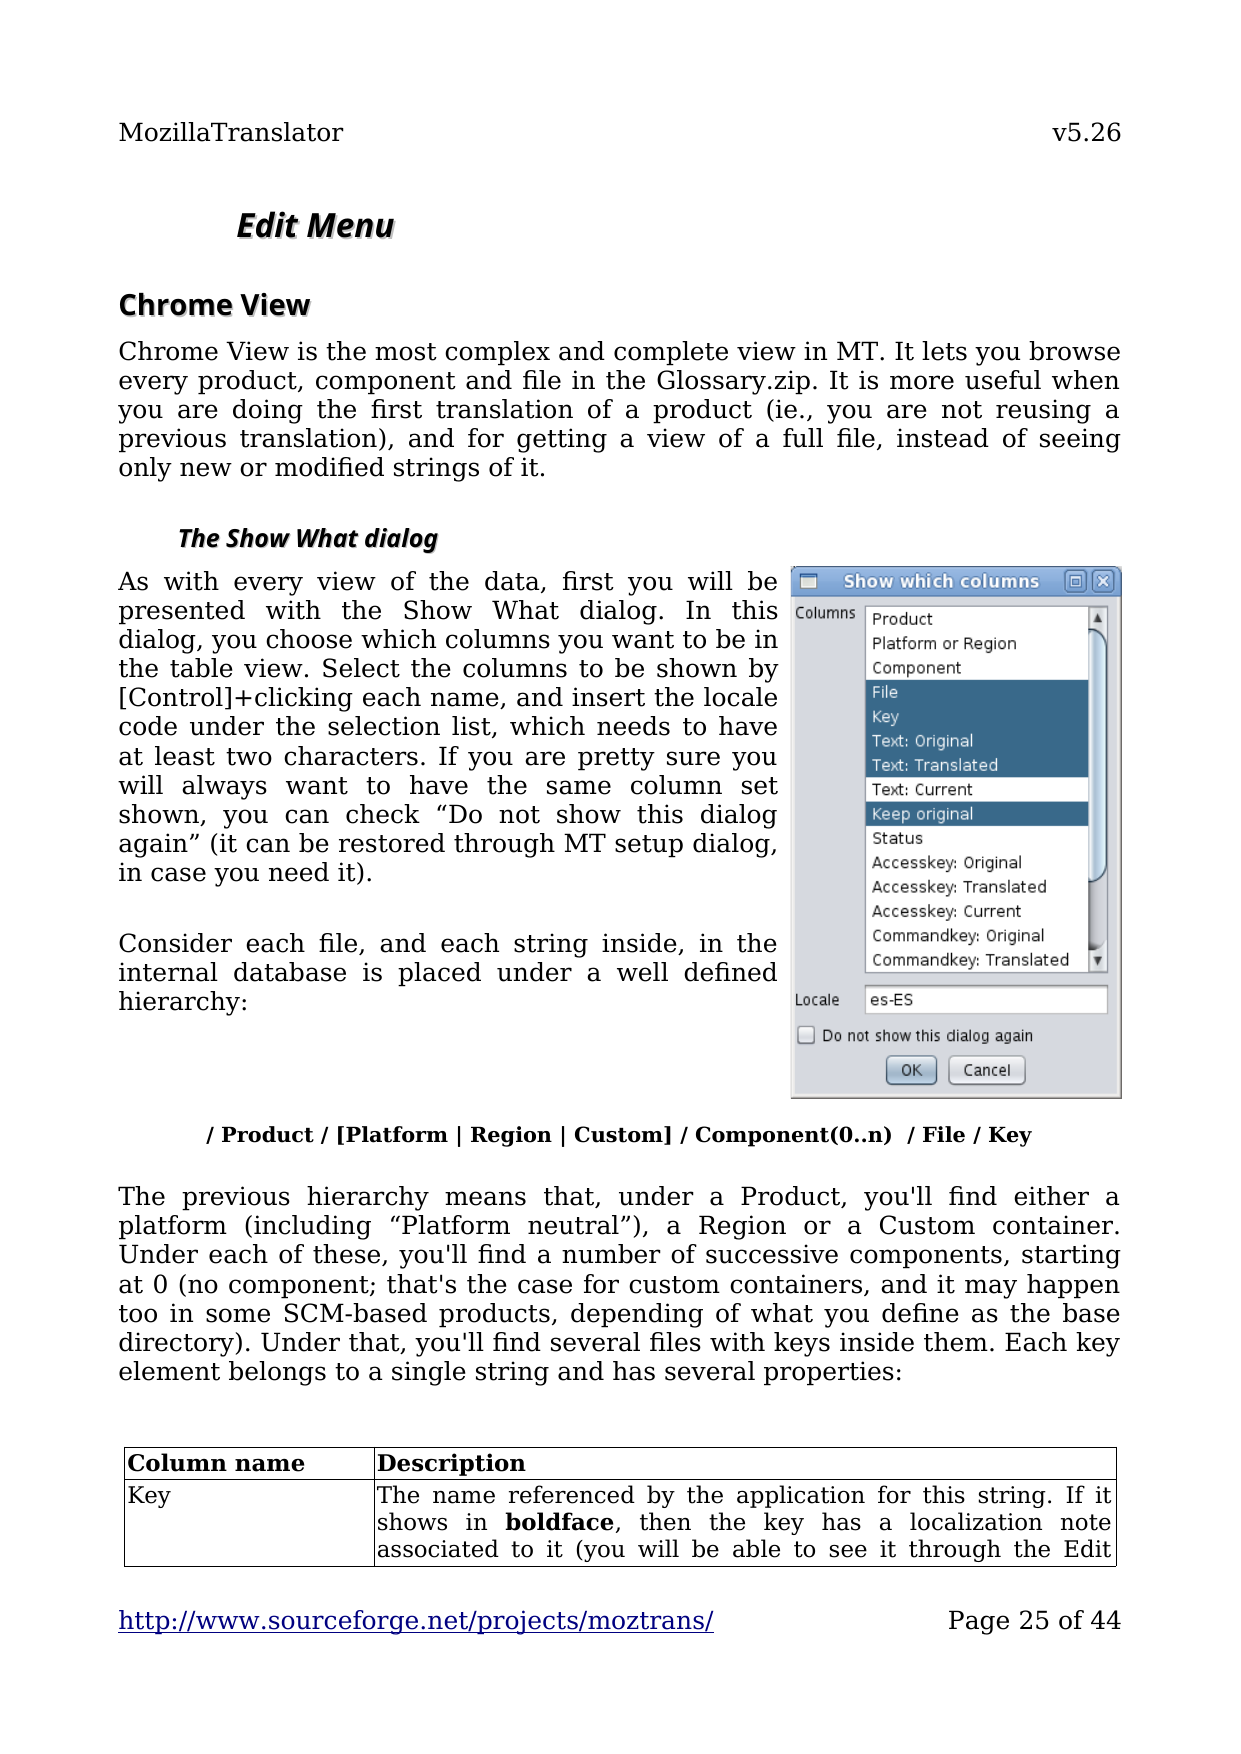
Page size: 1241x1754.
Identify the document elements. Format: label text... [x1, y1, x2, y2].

picture [790, 566, 1122, 1099]
text Chrome View is the most complex and complete view in MT. It lets you browse every product, component and file in the Glossary.zip. It is more useful when you are doing the first translation of a product (ie., you are not reusing a previous translation), and for getting a view of a full file, instead of seeing only new or modified strings of it. [118, 337, 1122, 483]
subtitle Edit Menu [236, 202, 1122, 247]
table_cell Key [125, 1480, 374, 1566]
text The previous hierarchy means that, under a Product, you'll find either a platform (including “Platform neutral”), a Region or a Custom container. Under each of these, you'll find a number of successive components, starting at 0 (no component; that's the case for custom containers, and it may happen too in some SCM-based products, depending of what you define as the base directory). Under that, you'll find several files with keys inside them. Each key element belongs to a single string and has several properties: [118, 1182, 1122, 1386]
table_header Description [375, 1448, 1116, 1479]
table_header Column name [125, 1448, 374, 1479]
subtitle Chrome View [118, 285, 1122, 324]
subtitle The Show What dialog [177, 520, 1122, 554]
text As with every view of the data, first you will be presented with the Show What dialog. In this dialog, you choose which columns you want to be in the table view. Select the columns to be shown by [Control]+clicking each name, and insert the locale code under the selection list, which needs to have at least two characters. If you are pretty sure you will always want to have the same column set shown, you can check “Do not show this dialog again” (it can be restored through MT setup dialog, in case you need it). [118, 567, 790, 888]
text Consider each file, and each string inside, in the internal database is placed under a well defined hierarchy: [118, 929, 790, 1017]
table_cell The name referenced by the application for this string. If it shows in boldface, then the key has a localization note associated to it (you will be able to see it through the Edit [375, 1480, 1116, 1566]
text / Product / [Platform | Region | Custom] / Component(0..n) / File / Key [117, 1123, 1122, 1147]
